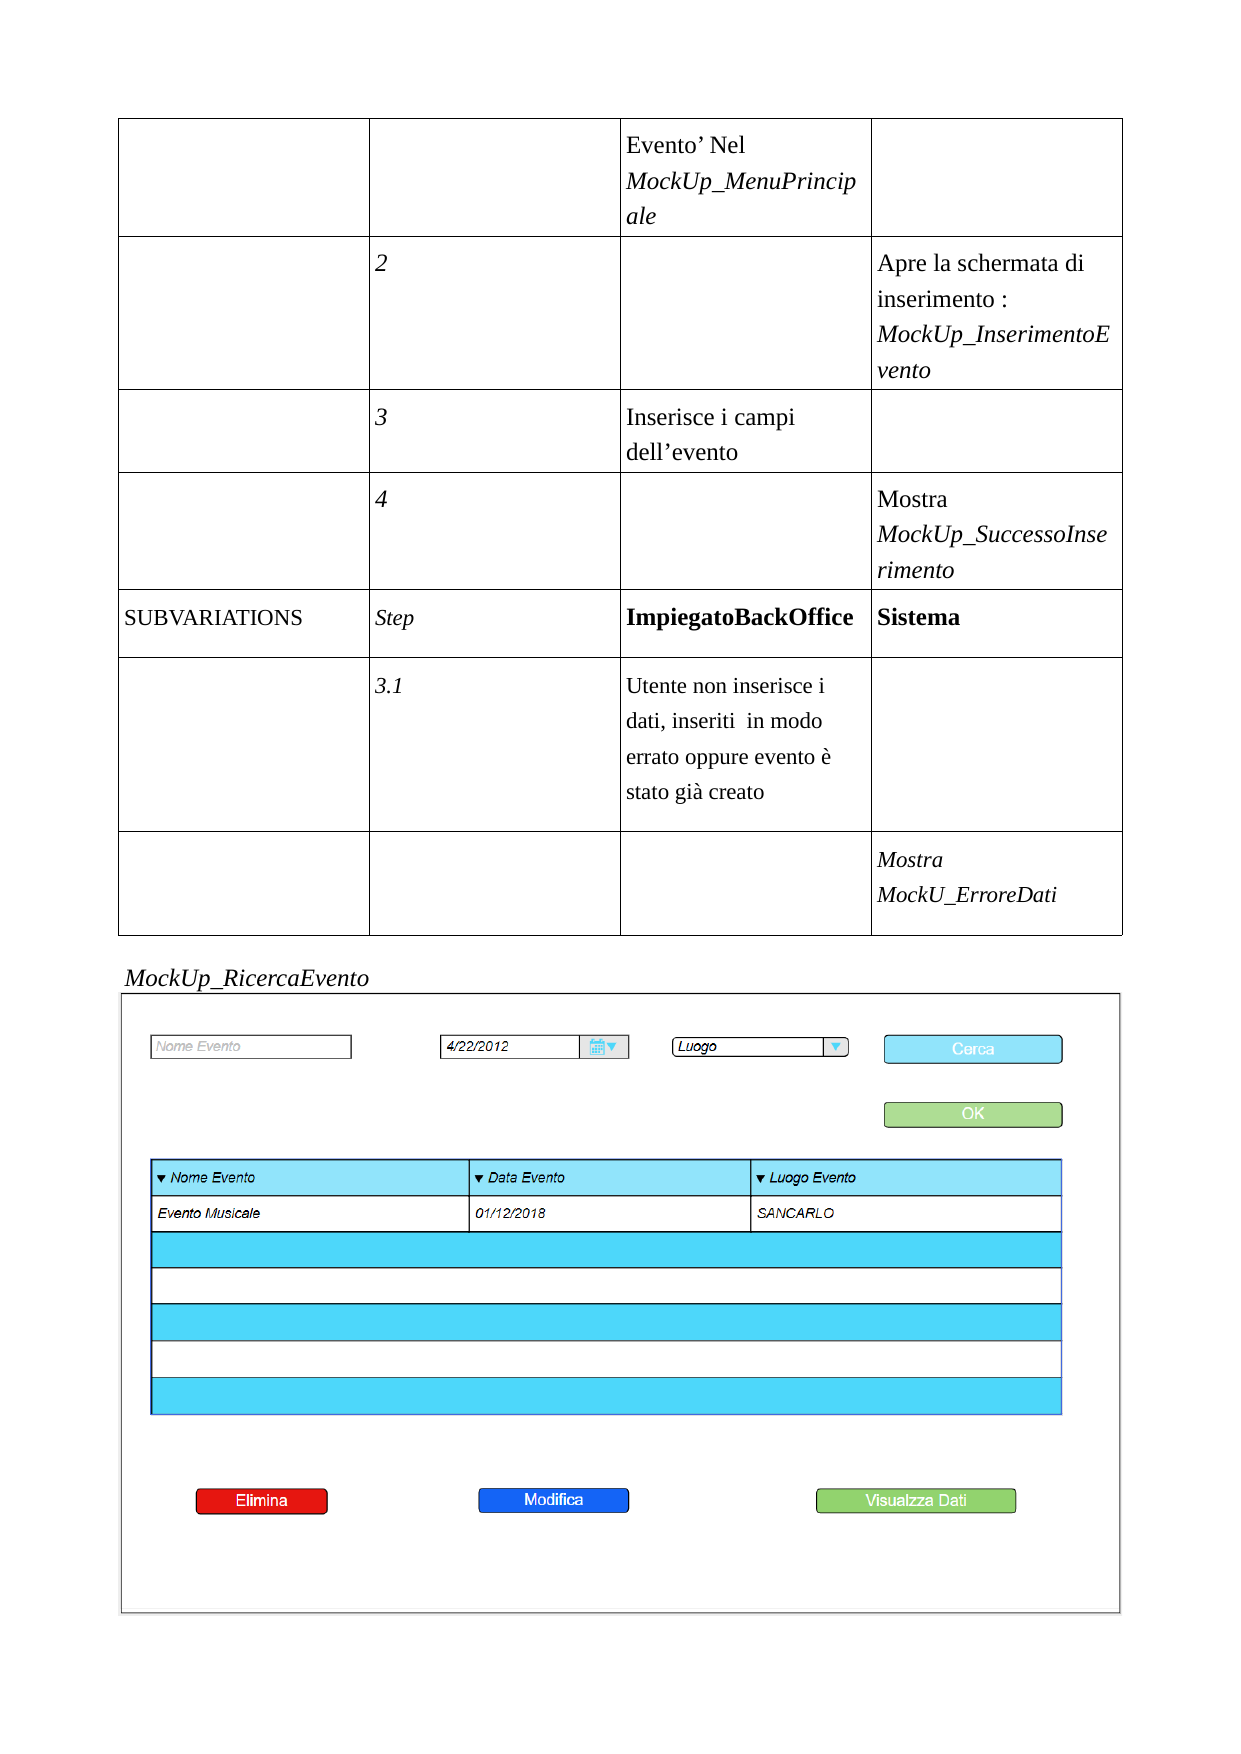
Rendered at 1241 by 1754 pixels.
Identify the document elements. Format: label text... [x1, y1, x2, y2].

table_cell [872, 119, 1122, 236]
table_cell [370, 832, 620, 934]
table_cell [621, 473, 871, 589]
picture [118, 992, 1123, 1616]
table_cell 2 [370, 237, 620, 389]
table_cell Apre la schermata di inserimento : MockUp_InserimentoEvento [872, 237, 1122, 389]
table_cell [370, 119, 620, 236]
table_cell [872, 658, 1122, 831]
text MockUp_RicercaEvento [118, 963, 1122, 992]
table_cell ImpiegatoBackOffice [621, 590, 871, 657]
table_cell [119, 390, 369, 472]
table_cell [119, 658, 369, 831]
table_cell Step [370, 590, 620, 657]
table_cell Inserisce i campi dell’evento [621, 390, 871, 472]
table_cell [119, 473, 369, 589]
table_cell [621, 832, 871, 934]
table_cell Utente non inserisce i dati, inseriti in modo errato oppure evento è stato già creato [621, 658, 871, 831]
table_cell Evento’ Nel MockUp_MenuPrincipale [621, 119, 871, 236]
table_cell Mostra MockU_ErroreDati [872, 832, 1122, 934]
table_cell 3 [370, 390, 620, 472]
table_cell [872, 390, 1122, 472]
table_cell 4 [370, 473, 620, 589]
table_cell [119, 832, 369, 934]
table_cell 3.1 [370, 658, 620, 831]
table_cell [621, 237, 871, 389]
table_cell [119, 119, 369, 236]
table_cell [119, 237, 369, 389]
table_cell Sistema [872, 590, 1122, 657]
table_cell SUBVARIATIONS [119, 590, 369, 657]
table_cell Mostra MockUp_SuccessoInserimento [872, 473, 1122, 589]
